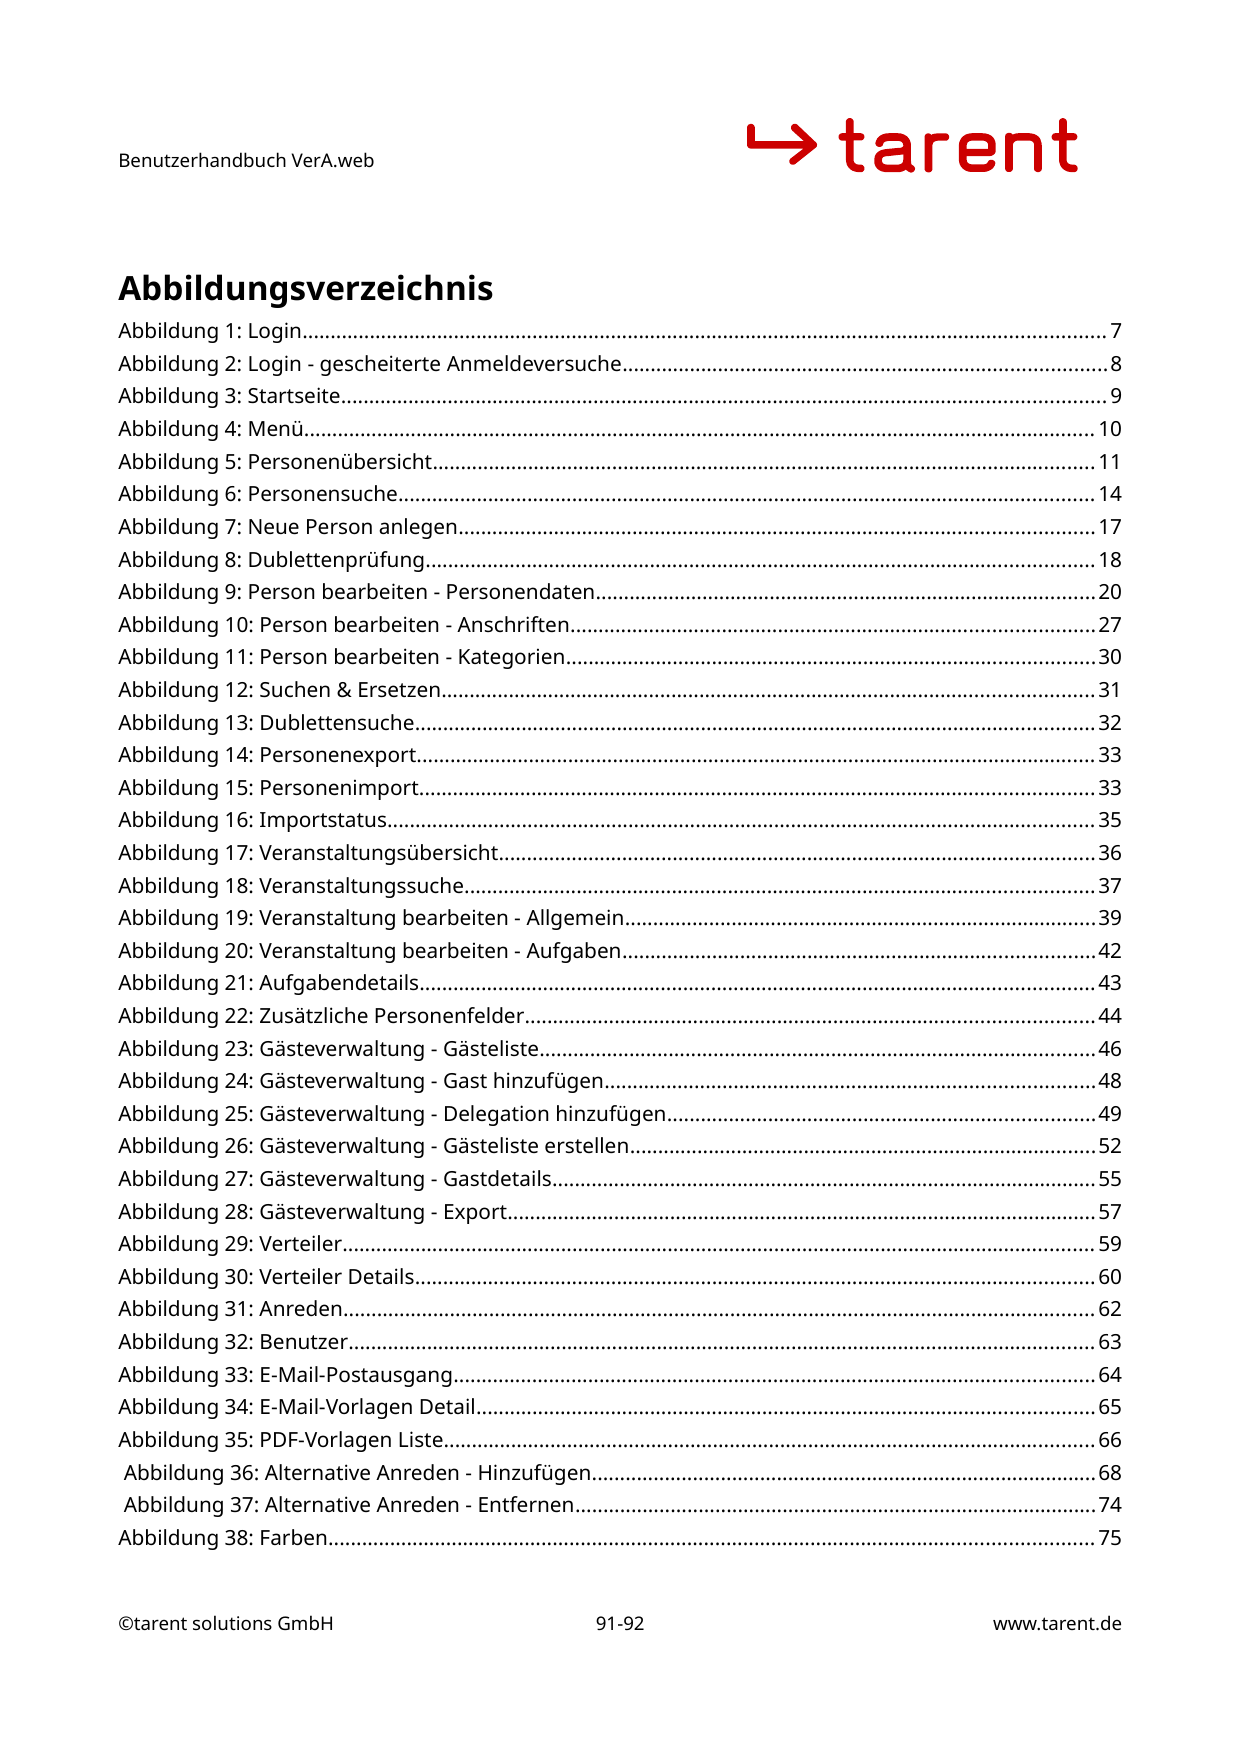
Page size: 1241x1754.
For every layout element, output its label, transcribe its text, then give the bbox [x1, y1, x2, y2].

text Abbildung 2: Login - gescheiterte Anmeldeversuche 8 [118, 349, 1122, 377]
text Abbildung 6: Personensuche 14 [118, 479, 1122, 508]
text Abbildung 11: Person bearbeiten - Kategorien 30 [118, 642, 1122, 671]
text Abbildung 7: Neue Person anlegen 17 [118, 512, 1122, 541]
text Abbildung 8: Dublettenprüfung 18 [118, 545, 1122, 573]
text Abbildung 12: Suchen & Ersetzen 31 [118, 675, 1122, 703]
text Abbildung 10: Person bearbeiten - Anschriften 27 [118, 610, 1122, 638]
text Abbildung 27: Gästeverwaltung - Gastdetails 55 [118, 1164, 1122, 1193]
text Abbildung 15: Personenimport 33 [118, 773, 1122, 801]
text Abbildung 3: Startseite 9 [118, 382, 1122, 410]
text Abbildung 13: Dublettensuche 32 [118, 708, 1122, 736]
text Abbildung 36: Alternative Anreden - Hinzufügen 68 [118, 1458, 1122, 1486]
text Abbildung 5: Personenübersicht 11 [118, 447, 1122, 475]
text Abbildung 9: Person bearbeiten - Personendaten 20 [118, 577, 1122, 606]
text Abbildung 19: Veranstaltung bearbeiten - Allgemein 39 [118, 903, 1122, 932]
text Abbildung 22: Zusätzliche Personenfelder 44 [118, 1001, 1122, 1029]
text Abbildung 25: Gästeverwaltung - Delegation hinzufügen 49 [118, 1099, 1122, 1127]
text Abbildung 21: Aufgabendetails 43 [118, 968, 1122, 997]
text Abbildung 35: PDF-Vorlagen Liste 66 [118, 1425, 1122, 1453]
text Abbildung 23: Gästeverwaltung - Gästeliste 46 [118, 1034, 1122, 1062]
text Abbildung 29: Verteiler 59 [118, 1229, 1122, 1258]
text Abbildung 34: E-Mail-Vorlagen Detail 65 [118, 1392, 1122, 1421]
text Abbildung 18: Veranstaltungssuche 37 [118, 871, 1122, 899]
text Abbildung 38: Farben 75 [118, 1523, 1122, 1551]
text Abbildung 28: Gästeverwaltung - Export 57 [118, 1197, 1122, 1225]
text Abbildung 26: Gästeverwaltung - Gästeliste erstellen 52 [118, 1132, 1122, 1160]
subtitle Abbildungsverzeichnis [118, 264, 1122, 310]
text Abbildung 37: Alternative Anreden - Entfernen 74 [118, 1490, 1122, 1519]
text Abbildung 4: Menü 10 [118, 414, 1122, 443]
text Abbildung 32: Benutzer 63 [118, 1327, 1122, 1356]
text Abbildung 33: E-Mail-Postausgang 64 [118, 1360, 1122, 1388]
text Abbildung 30: Verteiler Details 60 [118, 1262, 1122, 1290]
text Abbildung 24: Gästeverwaltung - Gast hinzufügen 48 [118, 1066, 1122, 1095]
text Abbildung 17: Veranstaltungsübersicht 36 [118, 838, 1122, 867]
text Abbildung 16: Importstatus 35 [118, 806, 1122, 834]
text Abbildung 14: Personenexport 33 [118, 740, 1122, 769]
text Abbildung 1: Login 7 [118, 316, 1122, 345]
text Abbildung 31: Anreden 62 [118, 1294, 1122, 1323]
text Abbildung 20: Veranstaltung bearbeiten - Aufgaben 42 [118, 936, 1122, 964]
